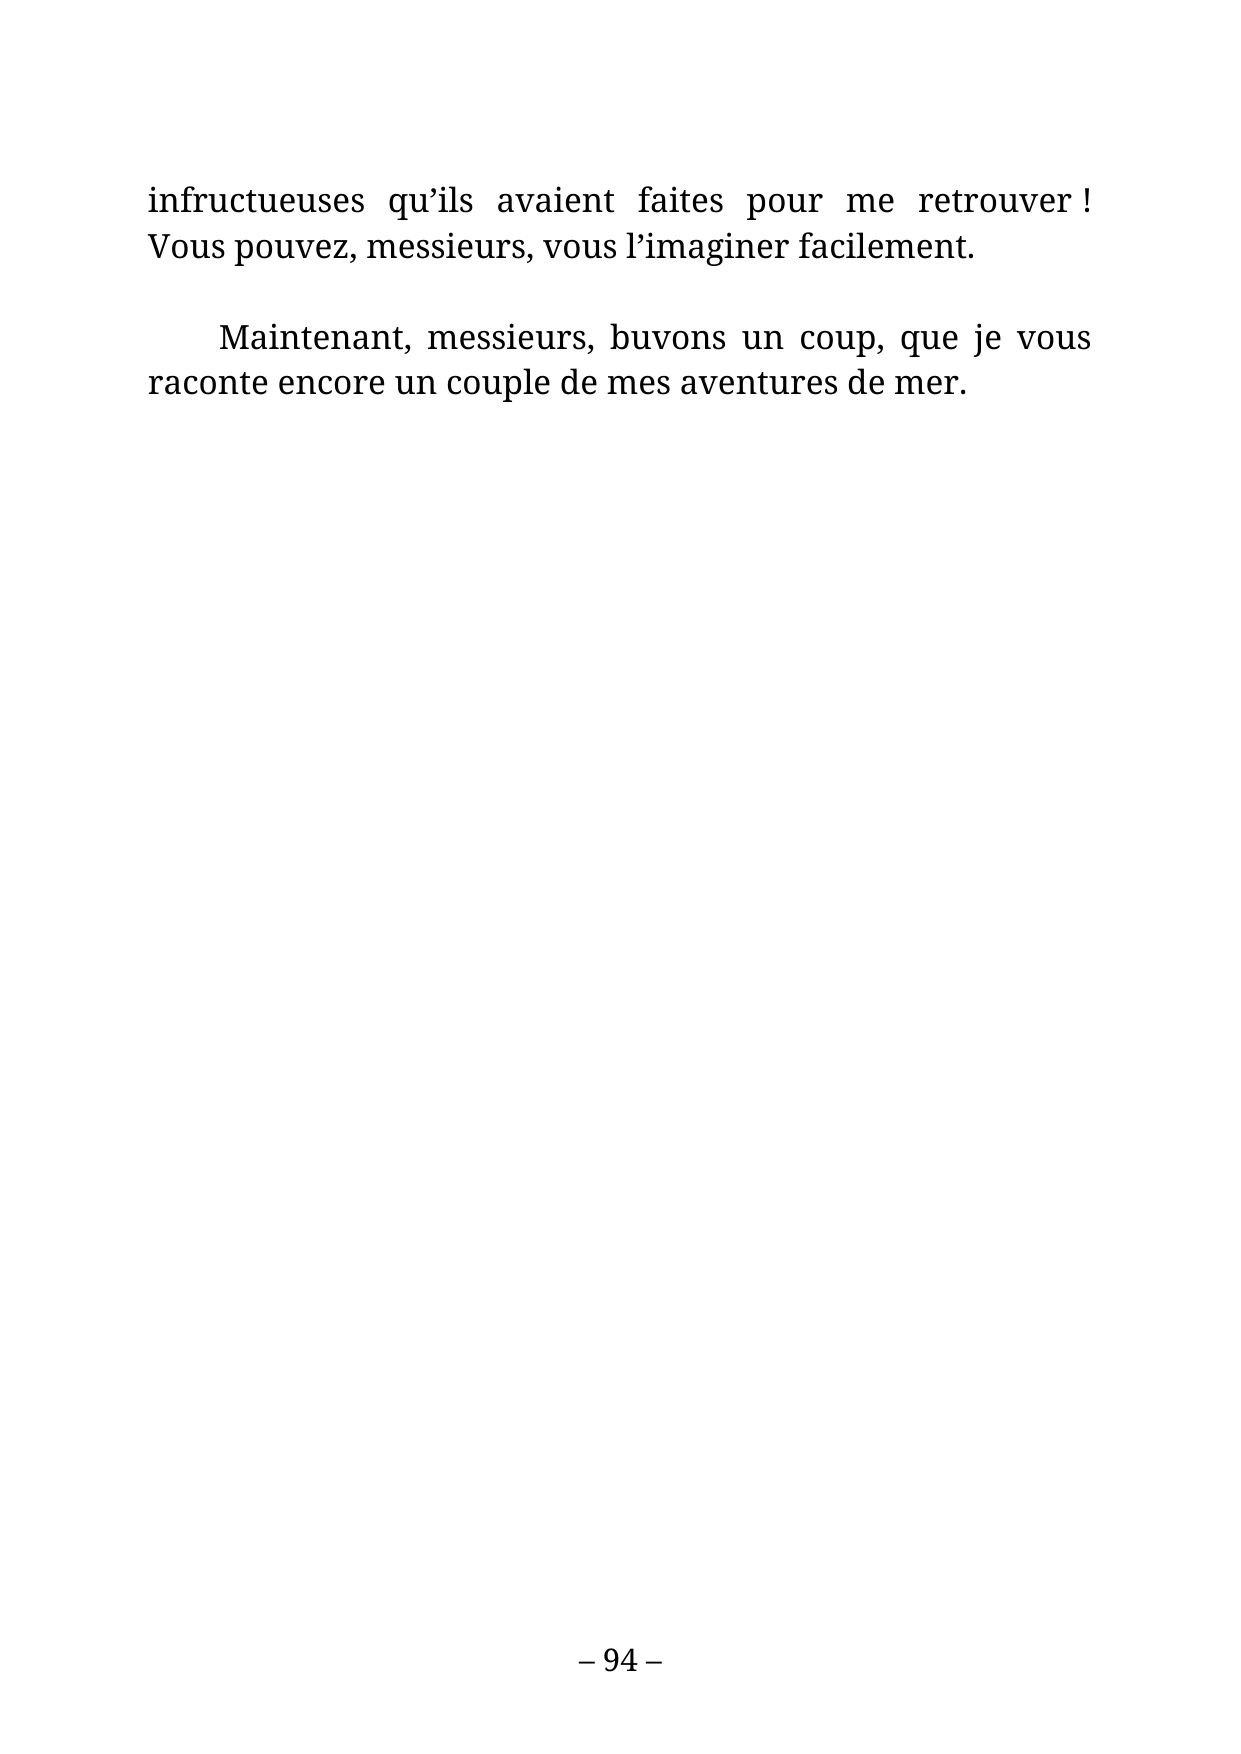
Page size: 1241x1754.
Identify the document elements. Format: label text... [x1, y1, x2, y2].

text Maintenant, messieurs, buvons un coup, que je vous raconte encore un couple de mes aventures de mer. [148, 313, 1092, 404]
text infructueuses qu’ils avaient faites pour me retrouver ! Vous pouvez, messieurs, vous l’imaginer facilement. [148, 177, 1092, 268]
